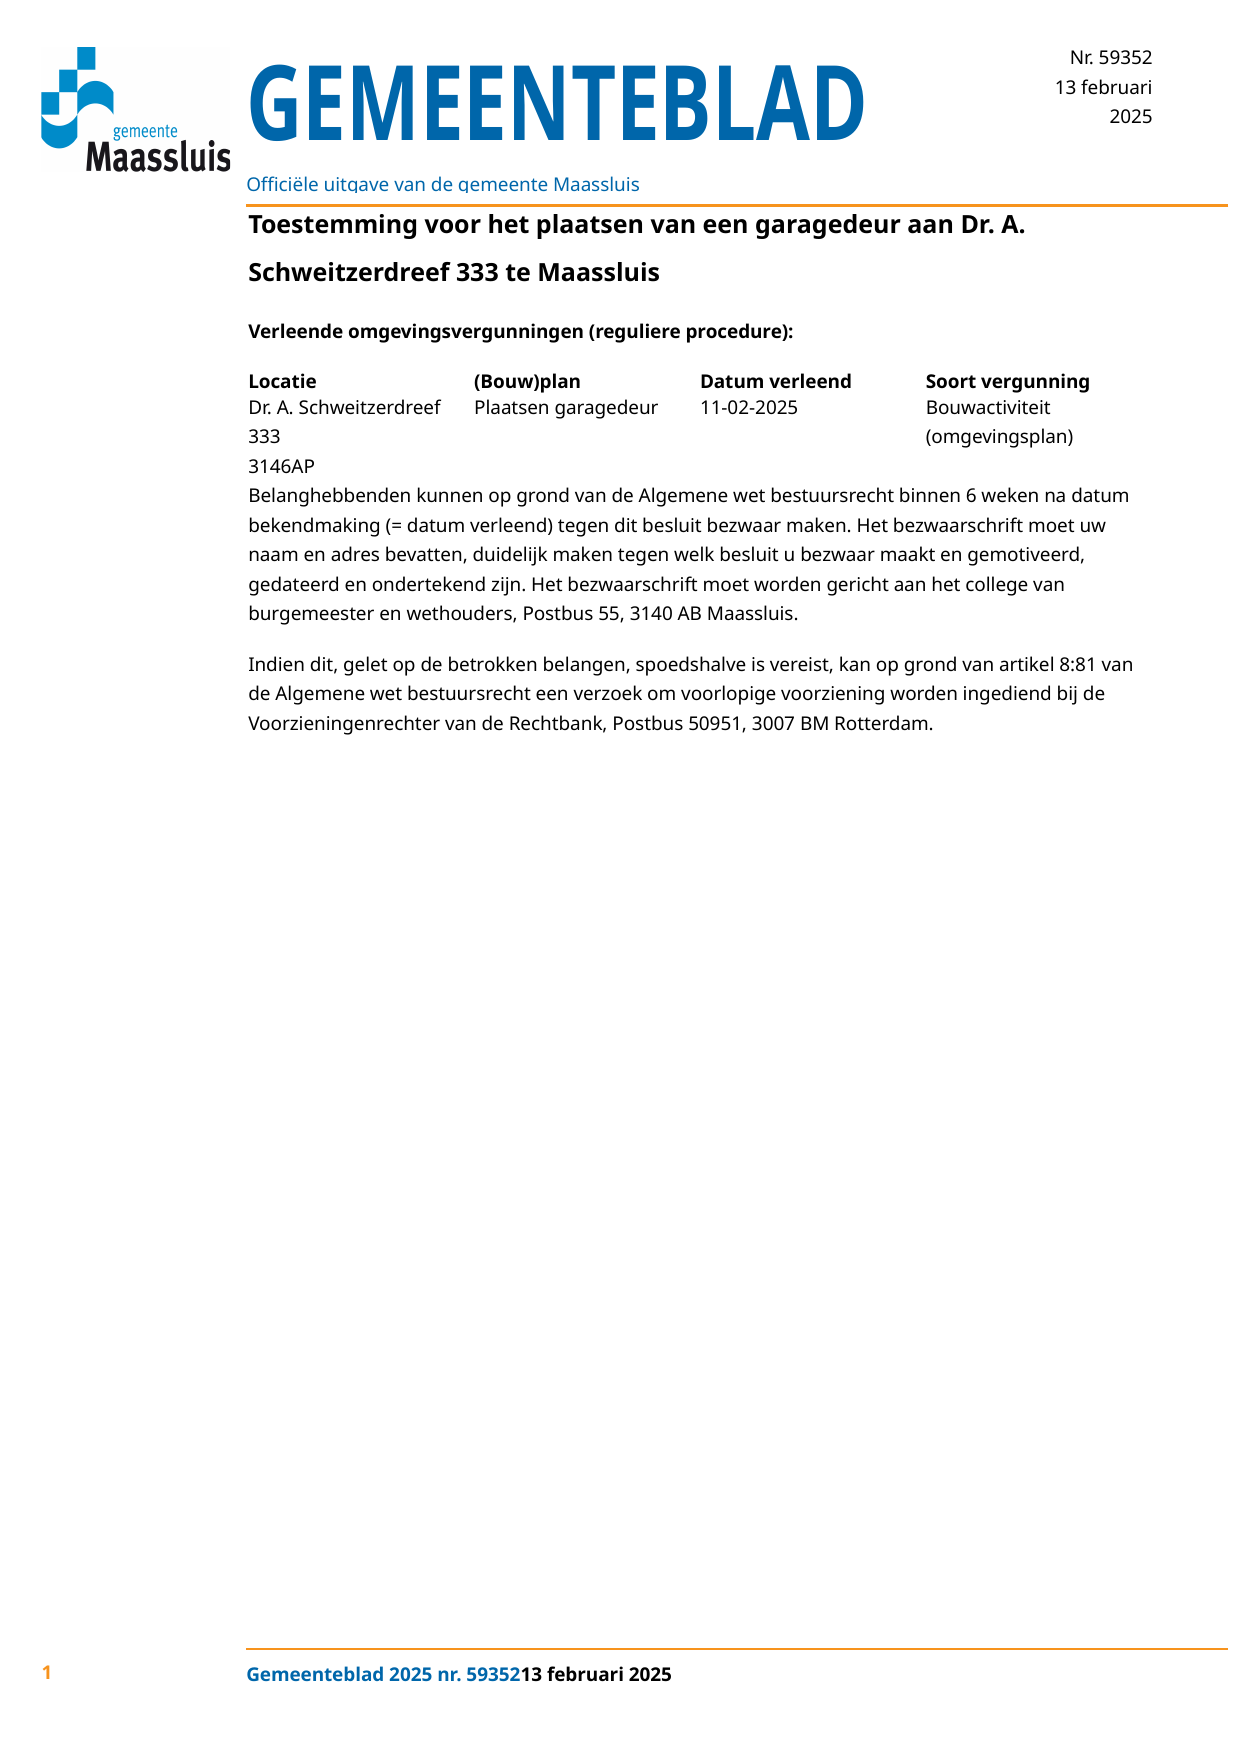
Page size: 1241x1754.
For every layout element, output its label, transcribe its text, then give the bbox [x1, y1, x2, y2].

table_cell Bouwactiviteit (omgevingsplan) [926, 394, 1152, 479]
picture [41, 47, 77, 92]
table_header (Bouw)plan [474, 369, 700, 394]
text Verleende omgevingsvergunningen (reguliere procedure): [248, 318, 1152, 344]
text Toestemming voor het plaatsen van een garagedeur aan Dr. A. Schweitzerdreef 333 te Maassluis [248, 207, 1152, 288]
table_cell 11-02-2025 [700, 394, 926, 479]
text Indien dit, gelet op de betrokken belangen, spoedshalve is vereist, kan op grond van artikel 8:81 van de Algemene wet bestuursrecht een verzoek om voorlopige voorziening worden ingediend bij de Voorzieningenrechter van de Rechtbank, Postbus 50951, 3007 BM Rotterdam. [248, 651, 1152, 736]
table_cell Plaatsen garagedeur [474, 394, 700, 479]
table_header Soort vergunning [926, 369, 1152, 394]
picture [41, 47, 231, 172]
table_header Datum verleend [700, 369, 926, 394]
table_header Locatie [248, 369, 474, 394]
table_cell Dr. A. Schweitzerdreef 333 3146AP [248, 394, 474, 479]
text Belanghebbenden kunnen op grond van de Algemene wet bestuursrecht binnen 6 weken na datum bekendmaking (= datum verleend) tegen dit besluit bezwaar maken. Het bezwaarschrift moet uw naam en adres bevatten, duidelijk maken tegen welk besluit u bezwaar maakt en gemotiveerd, gedateerd en ondertekend zijn. Het bezwaarschrift moet worden gericht aan het college van burgemeester en wethouders, Postbus 55, 3140 AB Maassluis. [248, 482, 1152, 626]
